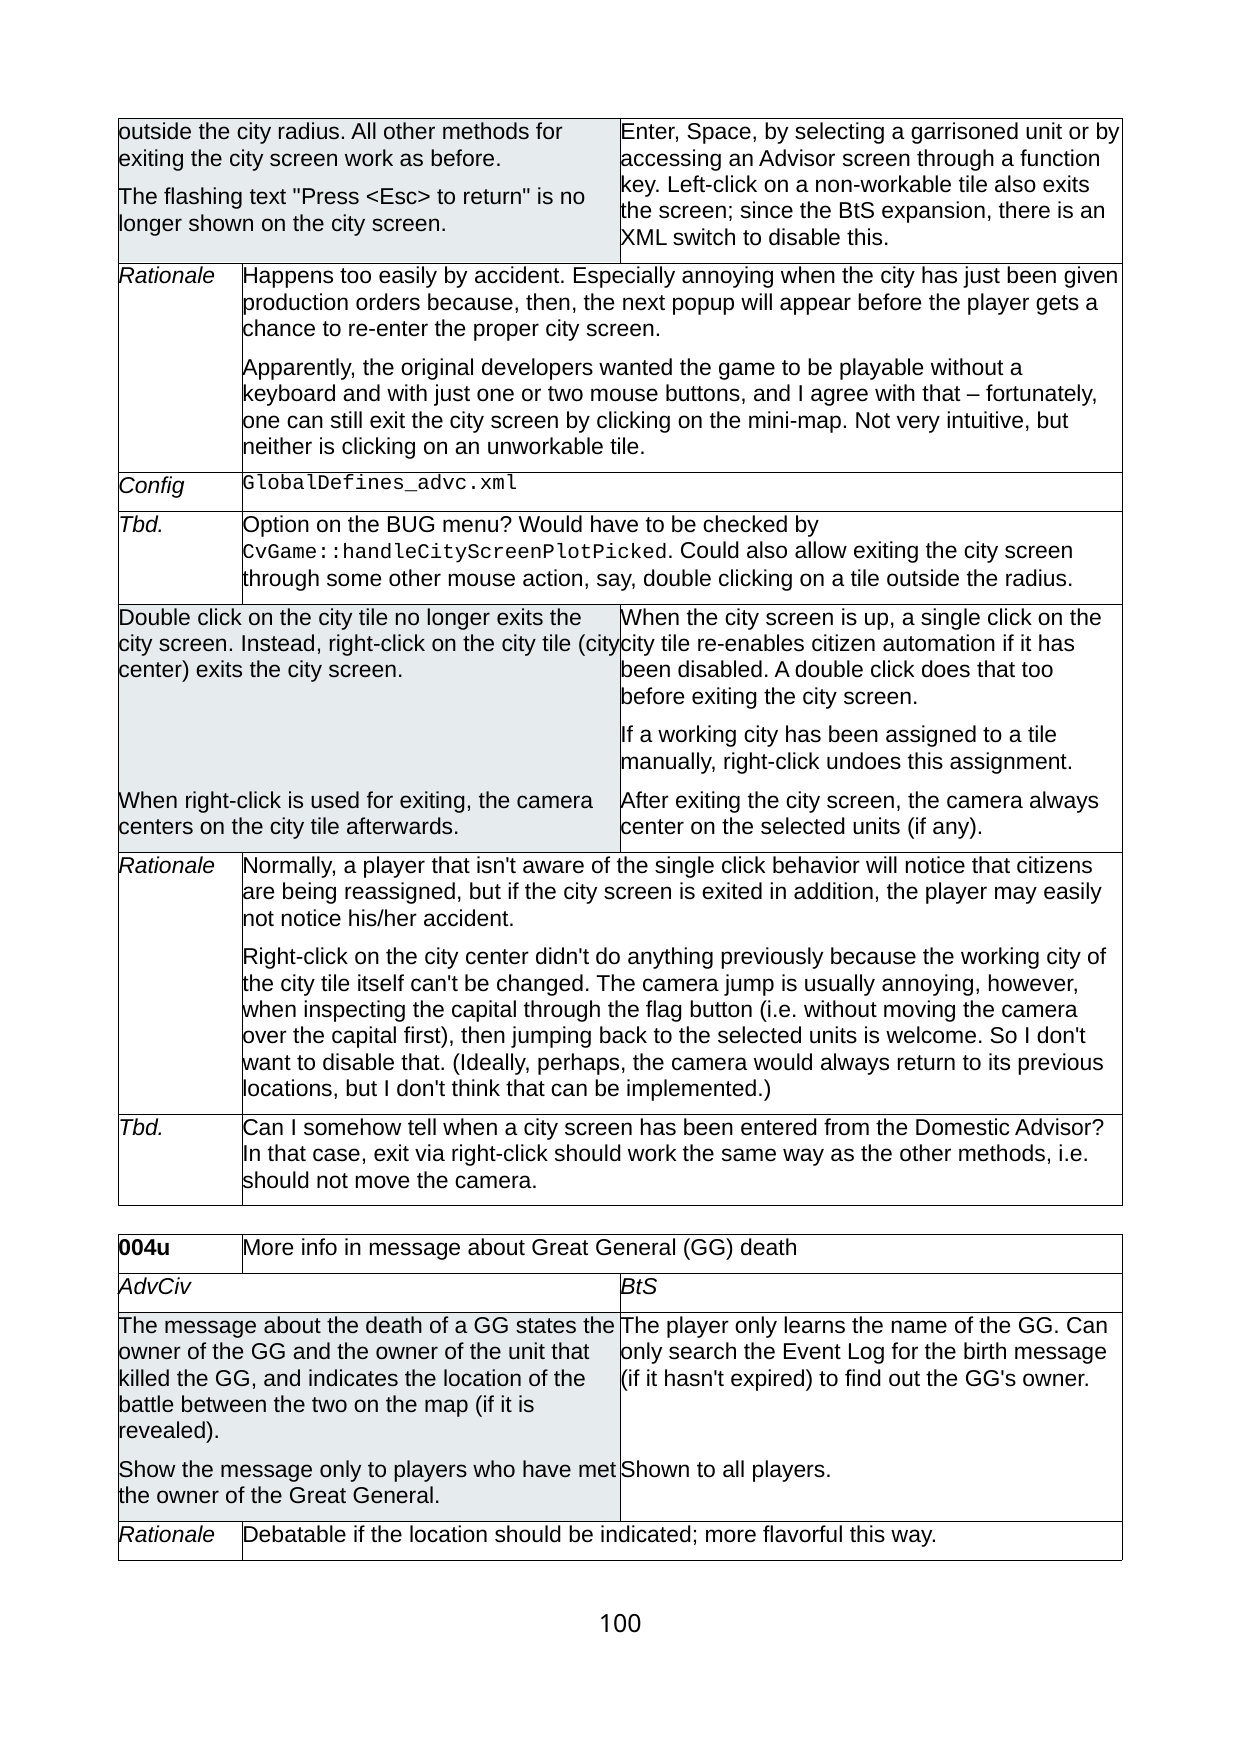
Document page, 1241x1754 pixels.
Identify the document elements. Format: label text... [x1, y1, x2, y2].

table_cell Normally, a player that isn't aware of the single click behavior will notice that citizens are being reassigned, but if the city screen is exited in addition, the player may easily not notice his/her accident. Right-click on the city center didn't do anything previously because the working city of the city tile itself can't be changed. The camera jump is usually annoying, however, when inspecting the capital through the flag button (i.e. without moving the camera over the capital first), then jumping back to the selected units is welcome. So I don't want to disable that. (Ideally, perhaps, the camera would always return to its previous locations, but I don't think that can be implemented.) [243, 853, 1122, 1114]
table_cell AdvCiv [119, 1274, 620, 1312]
table_cell Debatable if the location should be indicated; more flavorful this way. [243, 1522, 1122, 1560]
table_cell Rationale [119, 264, 242, 472]
table_cell BtS [621, 1274, 1122, 1312]
table_cell GlobalDefines_advc.xml [243, 473, 1122, 511]
table_header 004u [119, 1235, 242, 1273]
table_cell Rationale [119, 853, 242, 1114]
table_cell Config [119, 473, 242, 511]
table_cell Happens too easily by accident. Especially annoying when the city has just been given production orders because, then, the next popup will appear before the player gets a chance to re-enter the proper city screen. Apparently, the original developers wanted the game to be playable without a keyboard and with just one or two mouse buttons, and I agree with that – fortunately, one can still exit the city screen by clicking on the mini-map. Not very intuitive, but neither is clicking on an unworkable tile. [243, 264, 1122, 472]
table_cell The message about the death of a GG states the owner of the GG and the owner of the unit that killed the GG, and indicates the location of the battle between the two on the map (if it is revealed). Show the message only to players who have met the owner of the Great General. [119, 1313, 620, 1521]
table_cell The player only learns the name of the GG. Can only search the Event Log for the birth message (if it hasn't expired) to find out the GG's owner. Shown to all players. [621, 1313, 1122, 1521]
table_cell Tbd. [119, 512, 242, 603]
table_cell Rationale [119, 1522, 242, 1560]
table_cell Can I somehow tell when a city screen has been entered from the Domestic Advisor? In that case, exit via right-click should work the same way as the other methods, i.e. should not move the camera. [243, 1115, 1122, 1205]
table_header More info in message about Great General (GG) death [243, 1235, 1122, 1273]
table_cell Tbd. [119, 1115, 242, 1205]
table_cell Option on the BUG menu? Would have to be checked by CvGame::handleCityScreenPlotPicked. Could also allow exiting the city screen through some other mouse action, say, double clicking on a tile outside the radius. [243, 512, 1122, 603]
table_cell Enter, Space, by selecting a garrisoned unit or by accessing an Advisor screen through a function key. Left-click on a non-workable tile also exits the screen; since the BtS expansion, there is an XML switch to disable this. [621, 119, 1122, 262]
table_cell Double click on the city tile no longer exits the city screen. Instead, right-click on the city tile (city center) exits the city screen. When right-click is used for exiting, the camera centers on the city tile afterwards. [119, 605, 620, 852]
table_cell When the city screen is up, a single click on the city tile re-enables citizen automation if it has been disabled. A double click does that too before exiting the city screen. If a working city has been assigned to a tile manually, right-click undoes this assignment. After exiting the city screen, the camera always center on the selected units (if any). [621, 605, 1122, 852]
table_cell outside the city radius. All other methods for exiting the city screen work as before. The flashing text "Press <Esc> to return" is no longer shown on the city screen. [119, 119, 620, 262]
